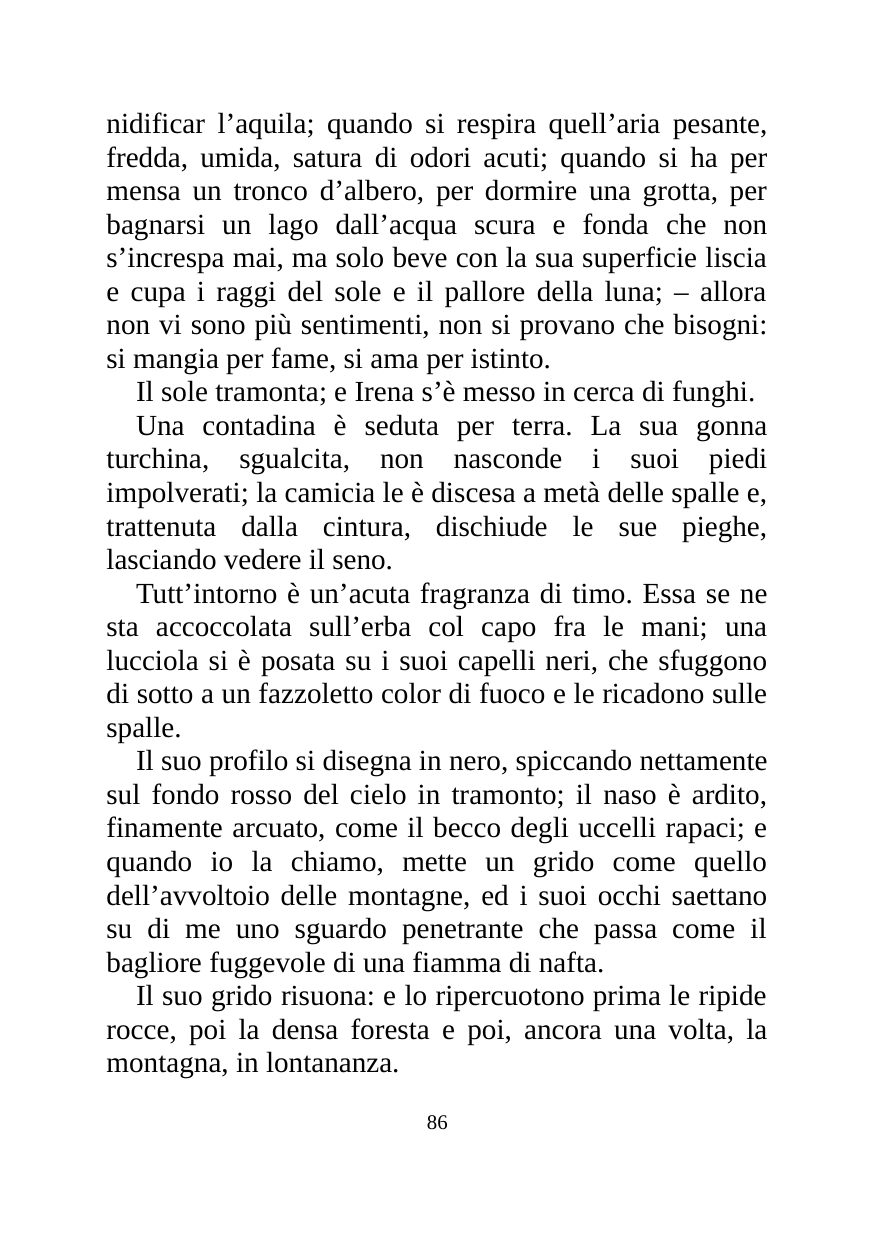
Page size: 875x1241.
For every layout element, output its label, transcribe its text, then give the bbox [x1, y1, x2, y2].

text Una contadina è seduta per terra. La sua gonna turchina, sgualcita, non nasconde i suoi piedi impolverati; la camicia le è discesa a metà delle spalle e, trattenuta dalla cintura, dischiude le sue pieghe, lasciando vedere il seno. [106, 408, 768, 576]
text Il suo grido risuona: e lo ripercuotono prima le ripide rocce, poi la densa foresta e poi, ancora una volta, la montagna, in lontananza. [106, 978, 768, 1079]
text Il suo profilo si disegna in nero, spiccando nettamente sul fondo rosso del cielo in tramonto; il naso è ardito, finamente arcuato, come il becco degli uccelli rapaci; e quando io la chiamo, mette un grido come quello dell’avvoltoio delle montagne, ed i suoi occhi saettano su di me uno sguardo penetrante che passa come il bagliore fuggevole di una fiamma di nafta. [106, 743, 768, 978]
text nidificar l’aquila; quando si respira quell’aria pesante, fredda, umida, satura di odori acuti; quando si ha per mensa un tronco d’albero, per dormire una grotta, per bagnarsi un lago dall’acqua scura e fonda che non s’increspa mai, ma solo beve con la sua superficie liscia e cupa i raggi del sole e il pallore della luna; – allora non vi sono più sentimenti, non si provano che bisogni: si mangia per fame, si ama per istinto. [106, 106, 768, 374]
text Il sole tramonta; e Irena s’è messo in cerca di funghi. [106, 374, 768, 408]
text Tutt’intorno è un’acuta fragranza di timo. Essa se ne sta accoccolata sull’erba col capo fra le mani; una lucciola si è posata su i suoi capelli neri, che sfuggono di sotto a un fazzoletto color di fuoco e le ricadono sulle spalle. [106, 576, 768, 743]
